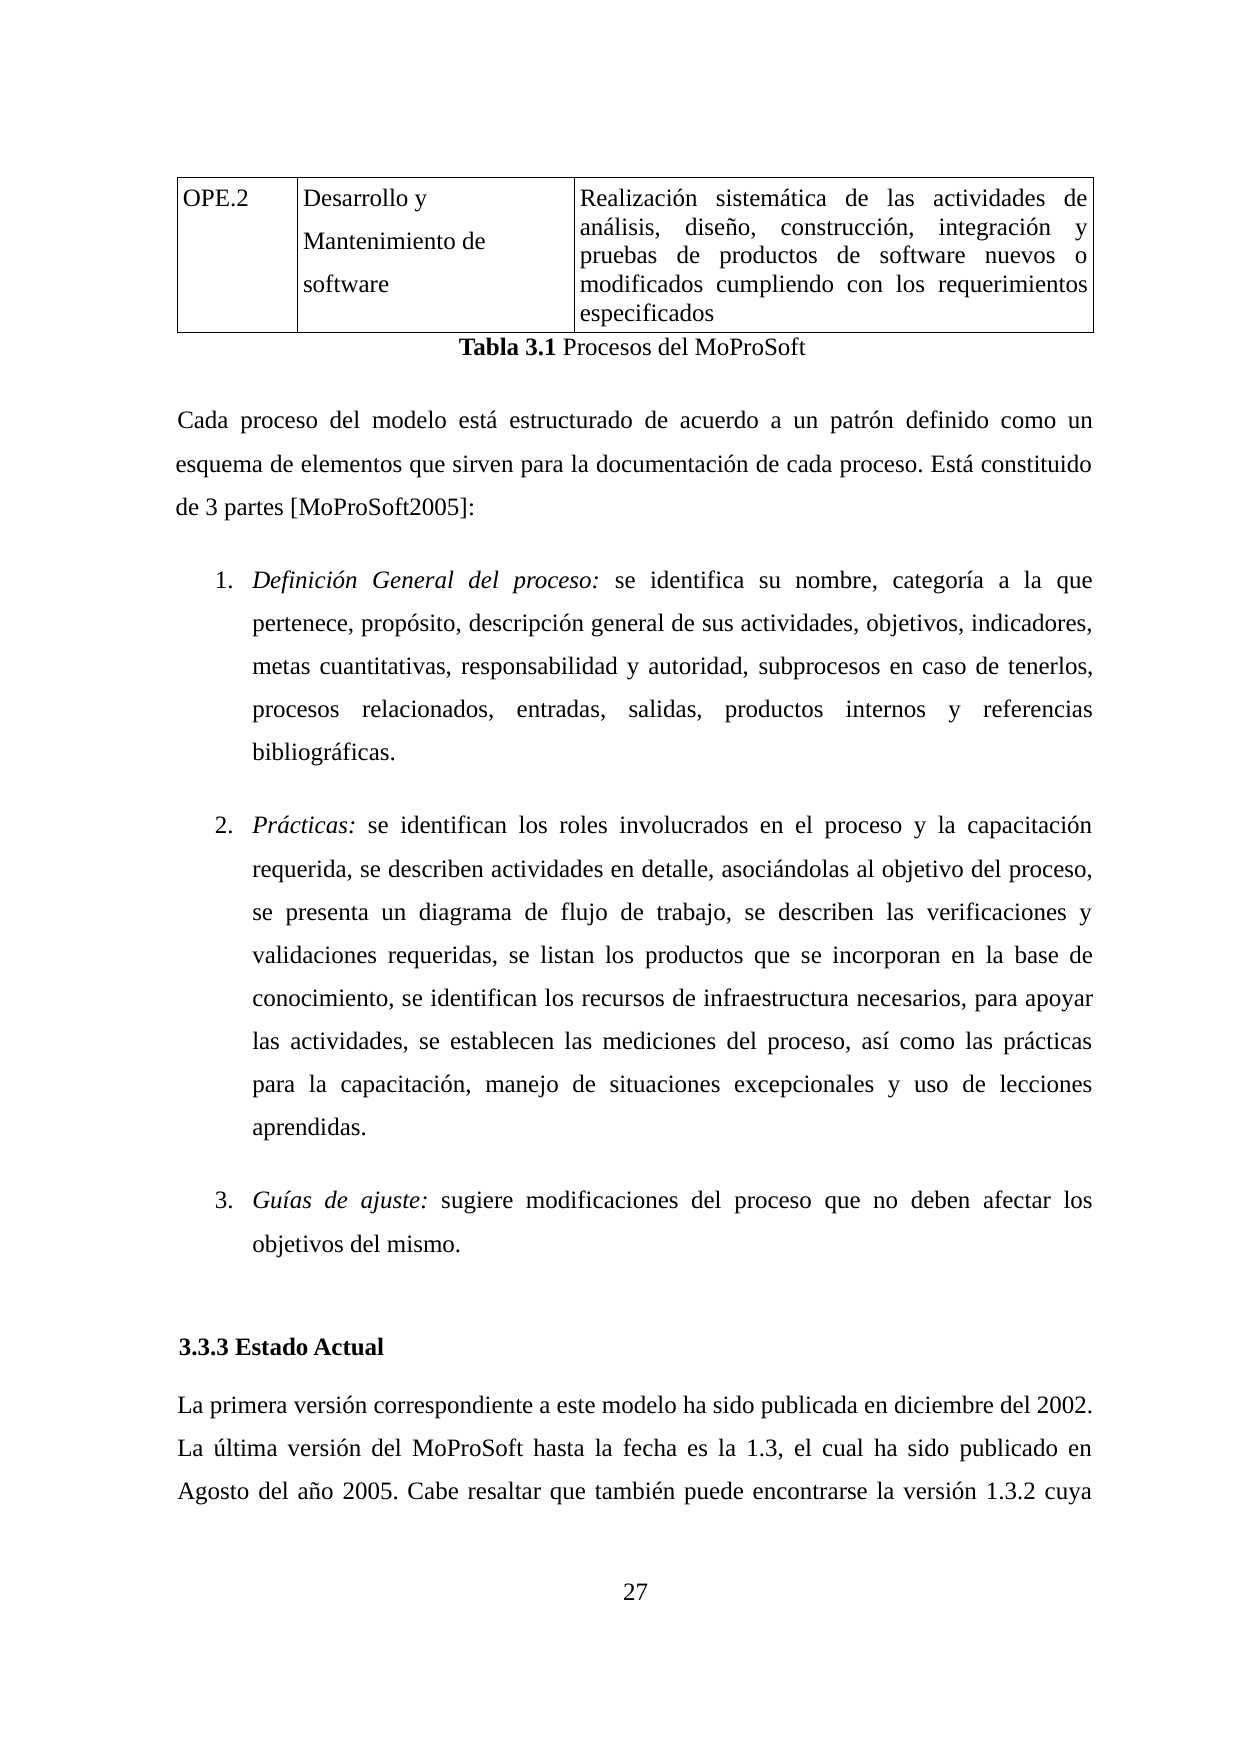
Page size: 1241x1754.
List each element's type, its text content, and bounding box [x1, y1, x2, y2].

table_cell OPE.2 [178, 178, 297, 332]
list Guías de ajuste: sugiere modificaciones del proceso que no deben afectar los objetivos del mismo. [214, 1186, 1093, 1257]
list Definición General del proceso: se identifica su nombre, categoría a la que pertenece, propósito, descripción general de sus actividades, objetivos, indicadores, metas cuantitativas, responsabilidad y autoridad, subprocesos en caso de tenerlos, procesos relacionados, entradas, salidas, productos internos y referencias bibliográficas. [214, 565, 1093, 766]
list La primera versión correspondiente a este modelo ha sido publicada en diciembre del 2002. La última versión del MoProSoft hasta la fecha es la 1.3, el cual ha sido publicado en Agosto del año 2005. Cabe resaltar que también puede encontrarse la versión 1.3.2 cuya [177, 1390, 1093, 1505]
list 3.3.3 Estado Actual [178, 1332, 1093, 1361]
table_cell Desarrollo y Mantenimiento de software [298, 178, 574, 332]
text Cada proceso del modelo está estructurado de acuerdo a un patrón definido como un esquema de elementos que sirven para la documentación de cada proceso. Está constituido de 3 partes [MoProSoft2005]: [175, 406, 1093, 521]
list Prácticas: se identifican los roles involucrados en el proceso y la capacitación requerida, se describen actividades en detalle, asociándolas al objetivo del proceso, se presenta un diagrama de flujo de trabajo, se describen las verificaciones y validaciones requeridas, se listan los productos que se incorporan en la base de conocimiento, se identifican los recursos de infraestructura necesarios, para apoyar las actividades, se establecen las mediciones del proceso, así como las prácticas para la capacitación, manejo de situaciones excepcionales y uso de lecciones aprendidas. [214, 811, 1093, 1141]
table_cell Realización sistemática de las actividades de análisis, diseño, construcción, integración y pruebas de productos de software nuevos o modificados cumpliendo con los requerimientos especificados [575, 178, 1093, 332]
text Tabla 3.1 Procesos del MoProSoft [175, 332, 1093, 361]
